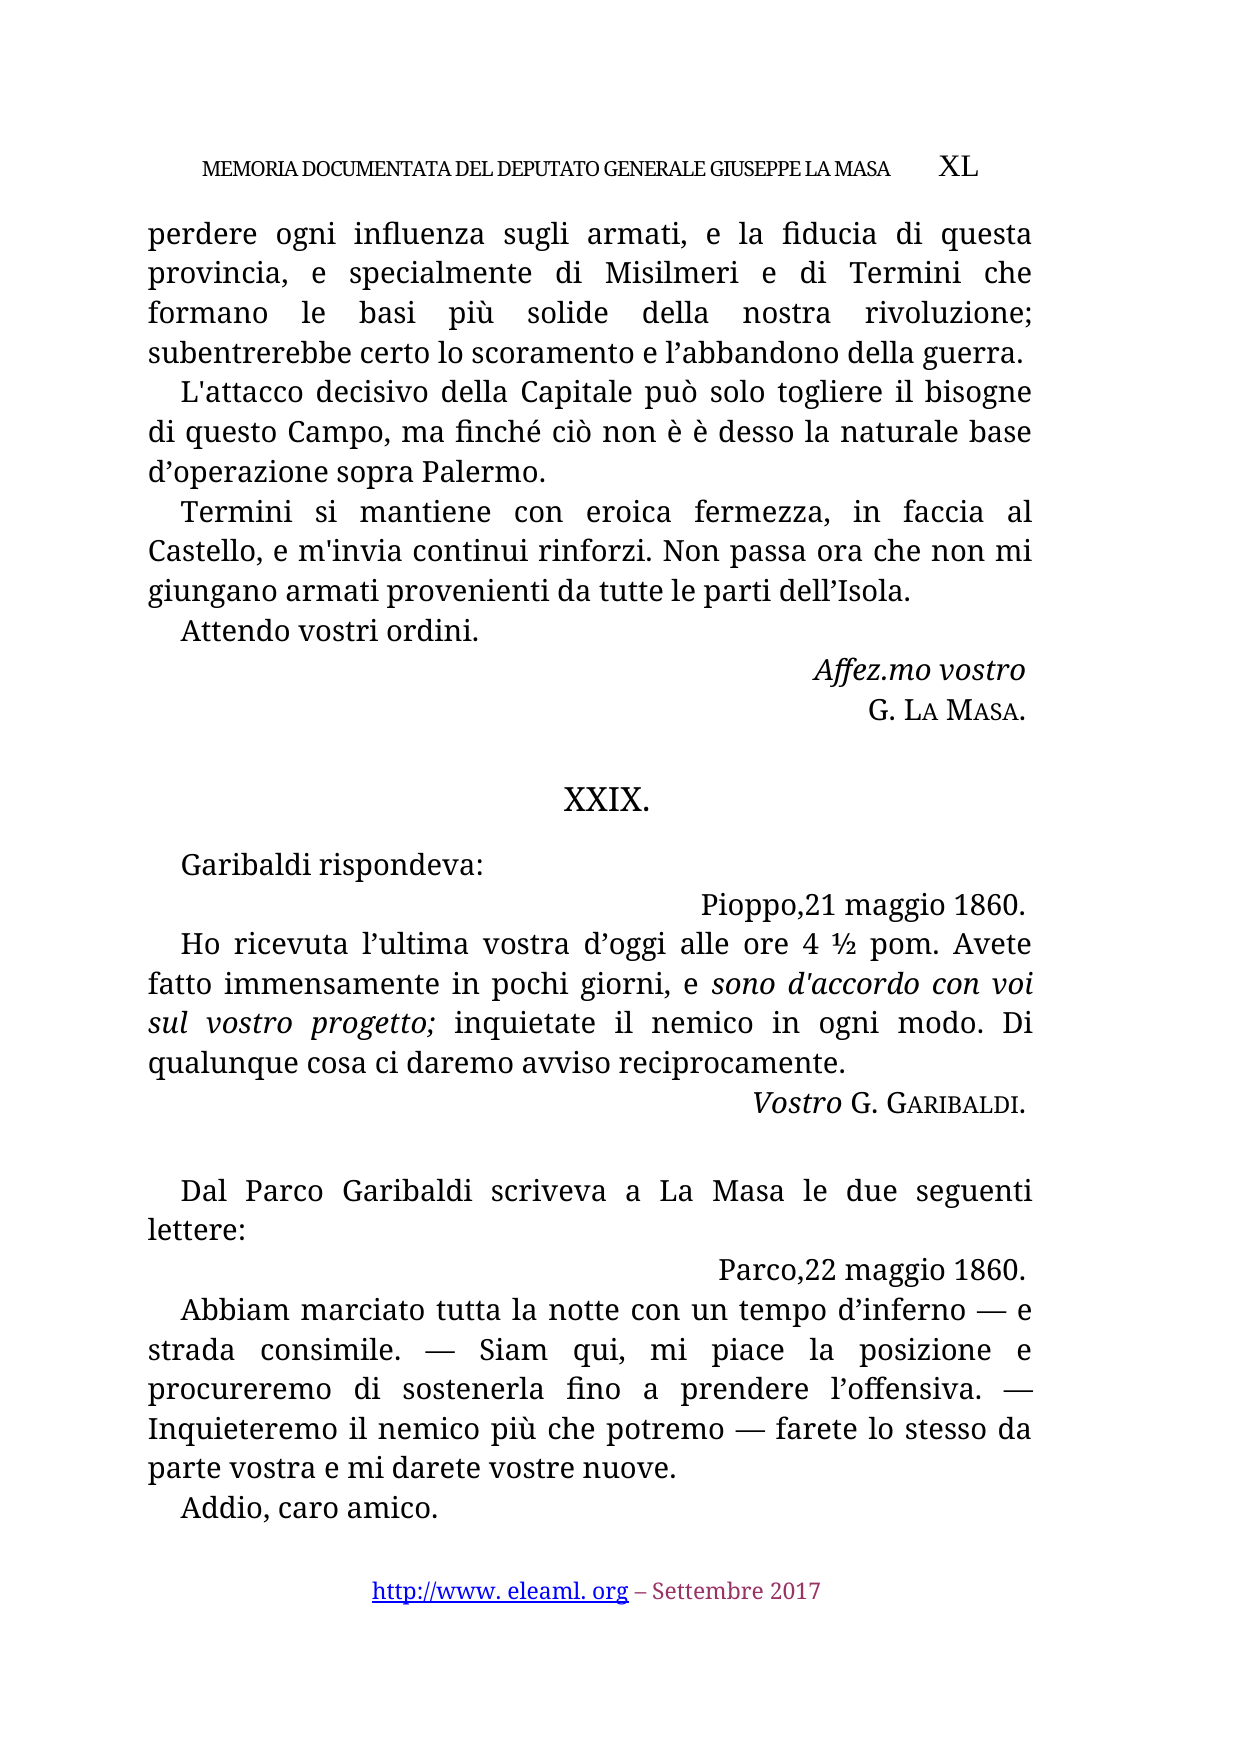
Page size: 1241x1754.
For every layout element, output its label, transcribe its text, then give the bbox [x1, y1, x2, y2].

text Attendo vostri ordini. [148, 610, 1033, 649]
text Affez.mo vostro [148, 649, 1033, 689]
text Abbiam marciato tutta la notte con un tempo d’inferno — e strada consimile. — Siam qui, mi piace la posizione e procureremo di sostenerla fino a prendere l’offensiva. — Inquieteremo il nemico più che potremo — farete lo stesso da parte vostra e mi darete vostre nuove. [148, 1289, 1033, 1487]
text Ho ricevuta l’ultima vostra d’oggi alle ore 4 ½ pom. Avete fatto immensamente in pochi giorni, e sono d'accordo con voi sul vostro progetto; inquietate il nemico in ogni modo. Di qualunque cosa ci daremo avviso reciprocamente. [148, 923, 1033, 1082]
text Dal Parco Garibaldi scriveva a La Masa le due seguenti lettere: [148, 1170, 1033, 1249]
text perdere ogni influenza sugli armati, e la fiducia di questa provincia, e specialmente di Misilmeri e di Termini che formano le basi più solide della nostra rivoluzione; subentrerebbe certo lo scoramento e l’abbandono della guerra. [148, 213, 1033, 372]
text Addio, caro amico. [148, 1487, 1033, 1527]
text Parco,22 maggio 1860. [148, 1249, 1033, 1289]
text XXIX. [148, 776, 1033, 821]
text Vostro G. Garibaldi. [148, 1082, 1033, 1122]
text G. La Masa. [148, 689, 1033, 729]
text Garibaldi rispondeva: [148, 844, 1033, 884]
text Pioppo,21 maggio 1860. [148, 884, 1033, 923]
text L'attacco decisivo della Capitale può solo togliere il bisogne di questo Campo, ma finché ciò non è è desso la naturale base d’operazione sopra Palermo. [148, 372, 1033, 491]
text Termini si mantiene con eroica fermezza, in faccia al Castello, e m'invia continui rinforzi. Non passa ora che non mi giungano armati provenienti da tutte le parti dell’Isola. [148, 491, 1033, 610]
